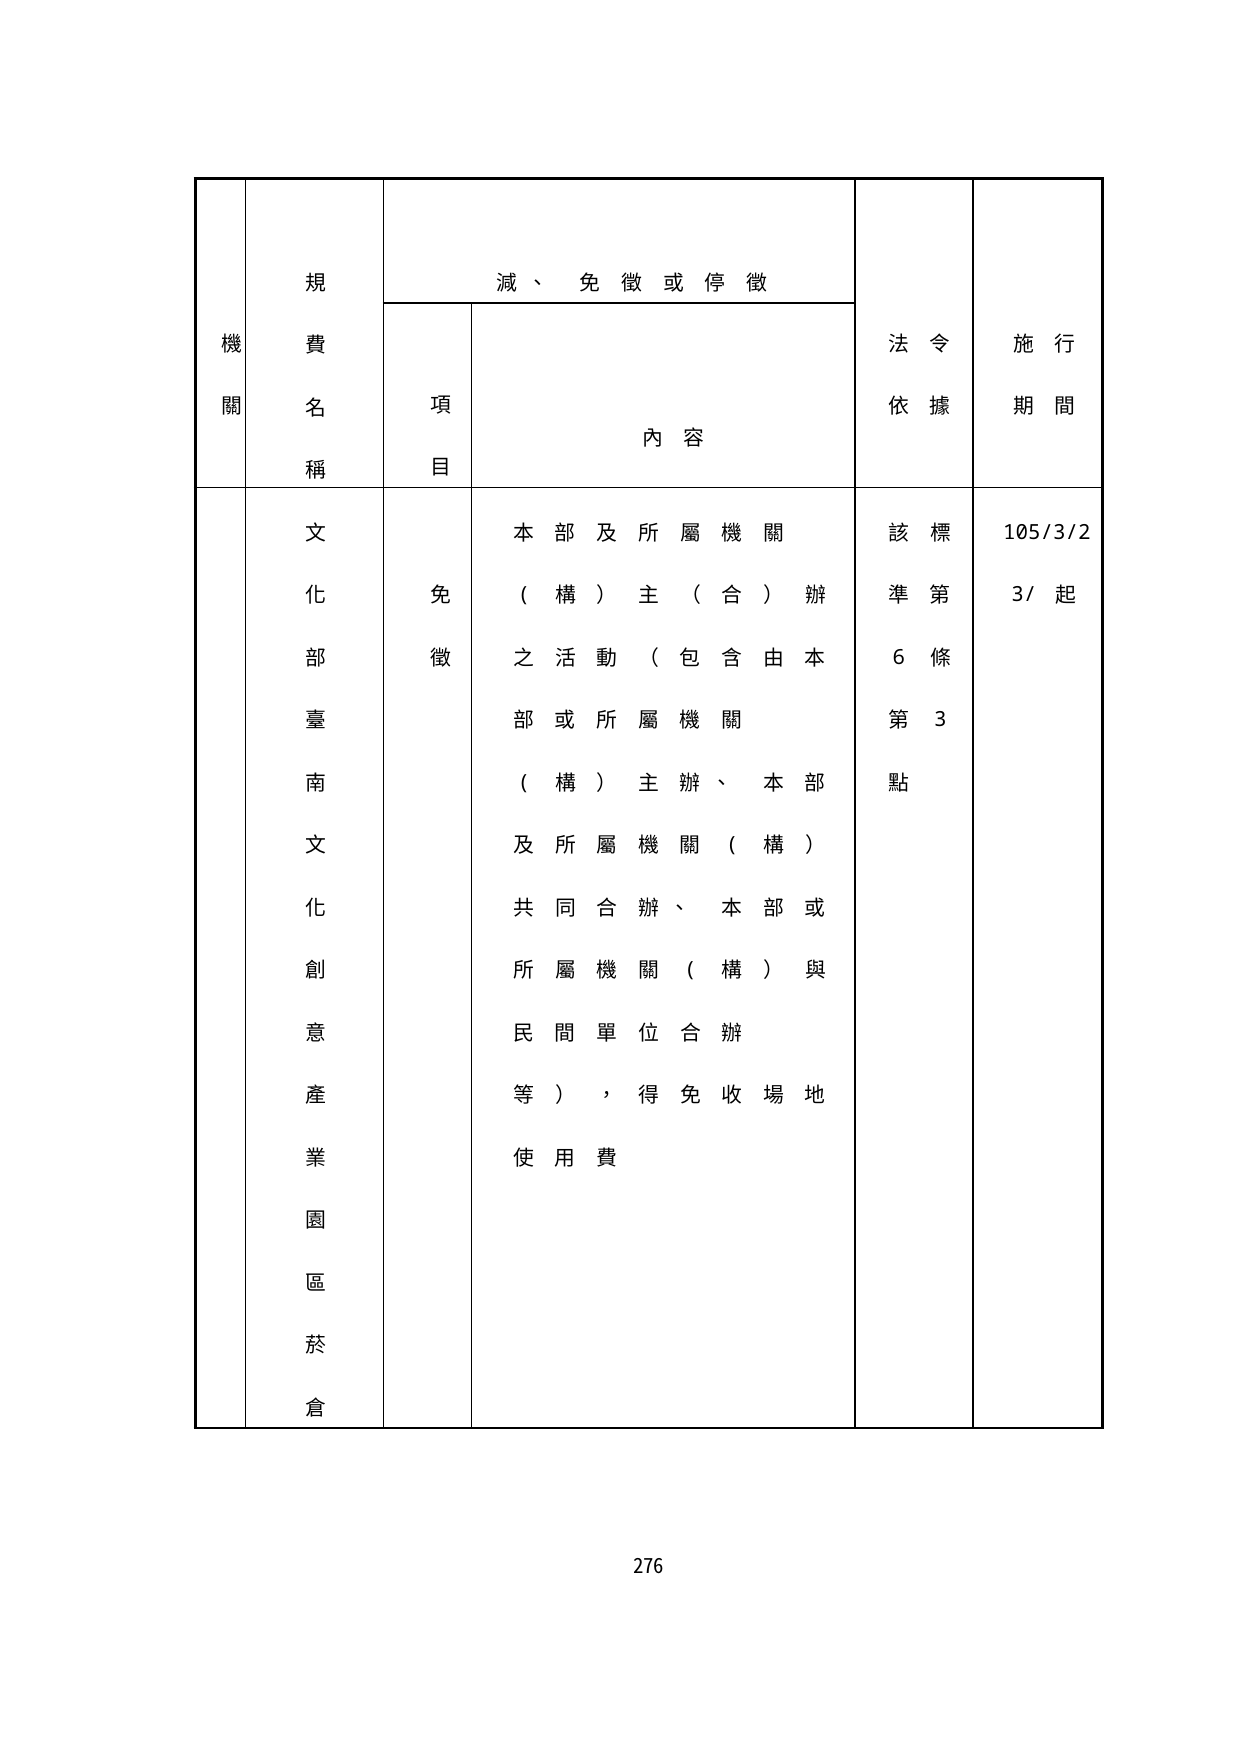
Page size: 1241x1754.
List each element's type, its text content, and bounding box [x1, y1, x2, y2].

table_header 機關 [197, 180, 245, 487]
table_cell 項目 [384, 304, 471, 487]
table_header 法令依據 [856, 180, 972, 487]
table_cell 文化部臺南文化創意產業園區菸倉 [246, 488, 383, 1427]
table_header 減、免徵或停徵 [384, 180, 854, 302]
table_cell [197, 488, 245, 1427]
table_cell 內容 [472, 304, 854, 487]
table_cell 本部及所屬機關(構）主（合）辦之活動（包含由本部或所屬機關(構）主辦、本部及所屬機關(構）共同合辦、本部或所屬機關(構）與民間單位合辦等），得免收場地使用費 [472, 488, 854, 1427]
table_cell 105/3/23/起 [974, 488, 1101, 1427]
table_header 施行期間 [974, 180, 1101, 487]
table_header 規費名稱 [246, 180, 383, 487]
table_cell 免徵 [384, 488, 471, 1427]
table_cell 該標準第6條第3點 [856, 488, 972, 1427]
